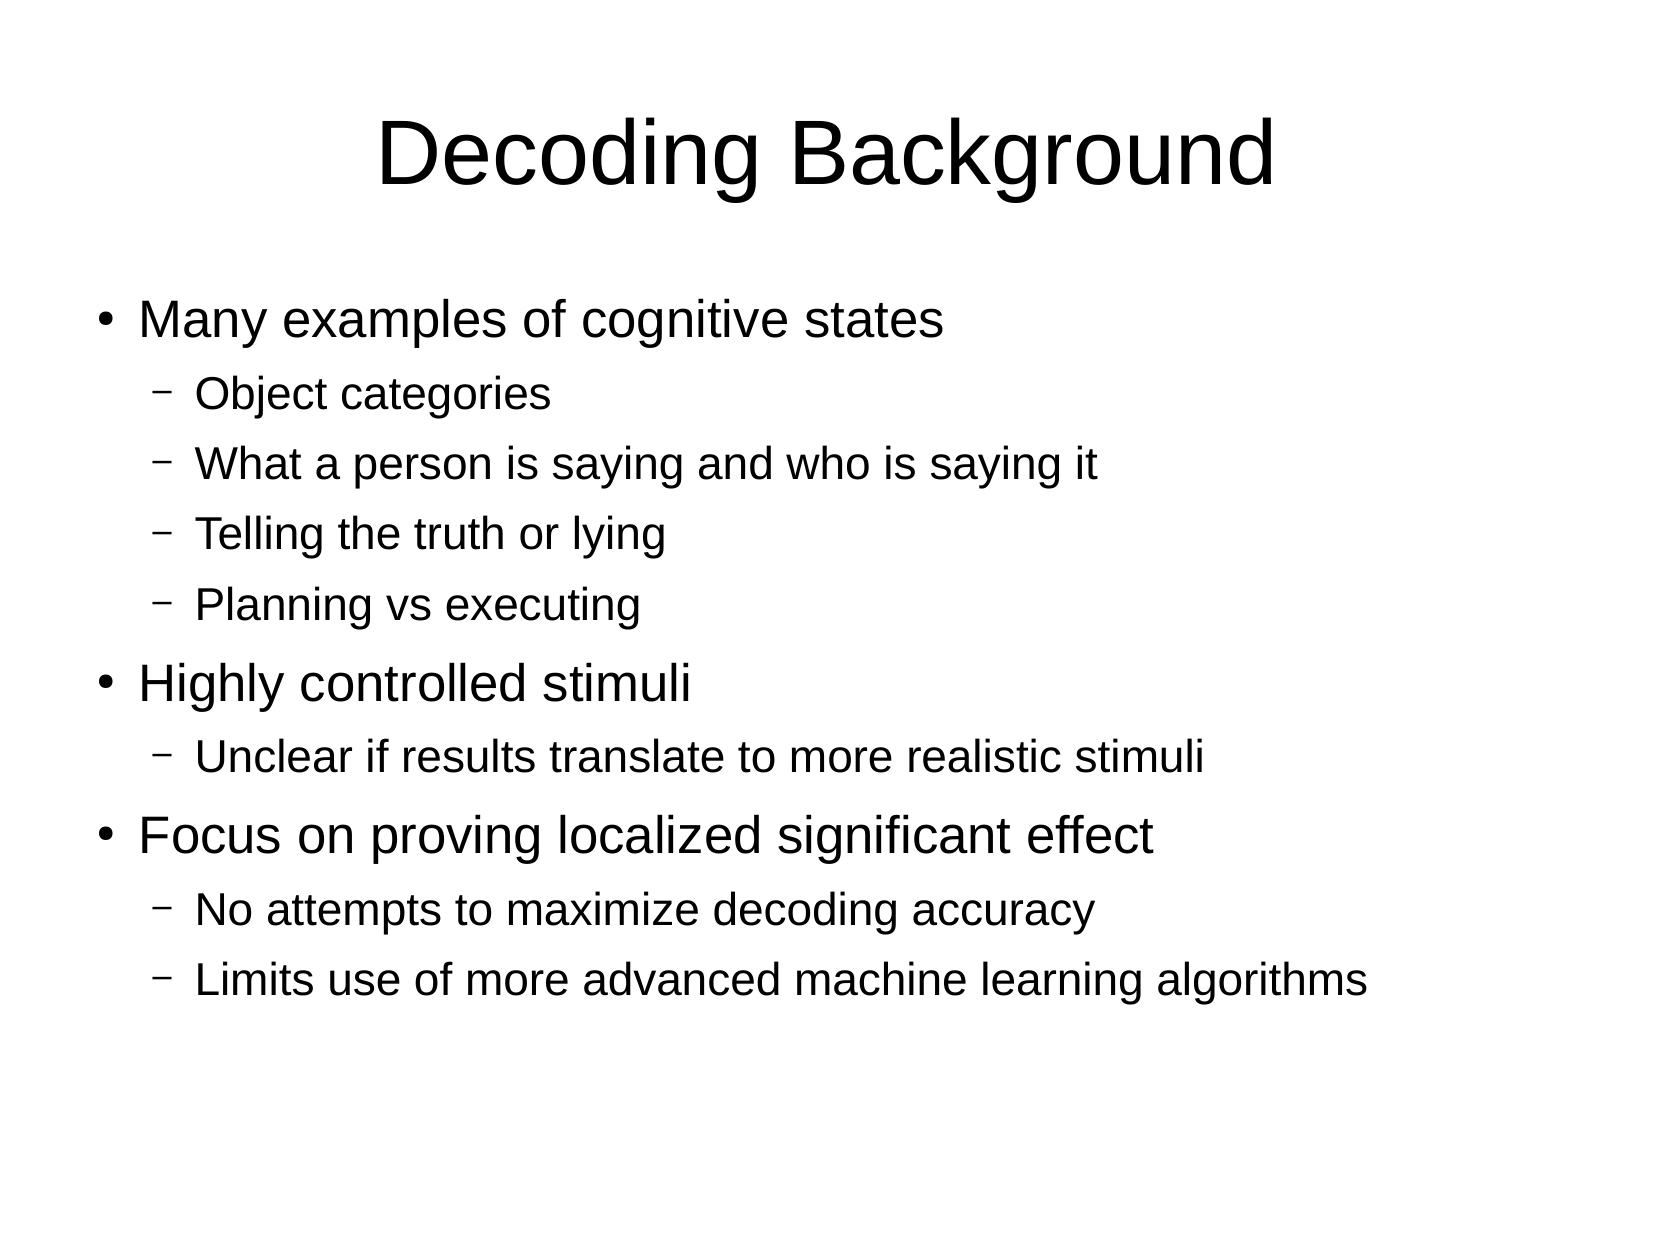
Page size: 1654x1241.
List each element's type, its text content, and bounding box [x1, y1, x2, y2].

title Decoding Background [82, 49, 1571, 257]
list Many examples of cognitive states Object categories What a person is saying and who is saying it Telling the truth or lying Planning vs executing Highly controlled stimuli Unclear if results translate to more realistic stimuli Focus on proving localized significant effect No attempts to maximize decoding accuracy Limits use of more advanced machine learning algorithms [82, 290, 1571, 1010]
